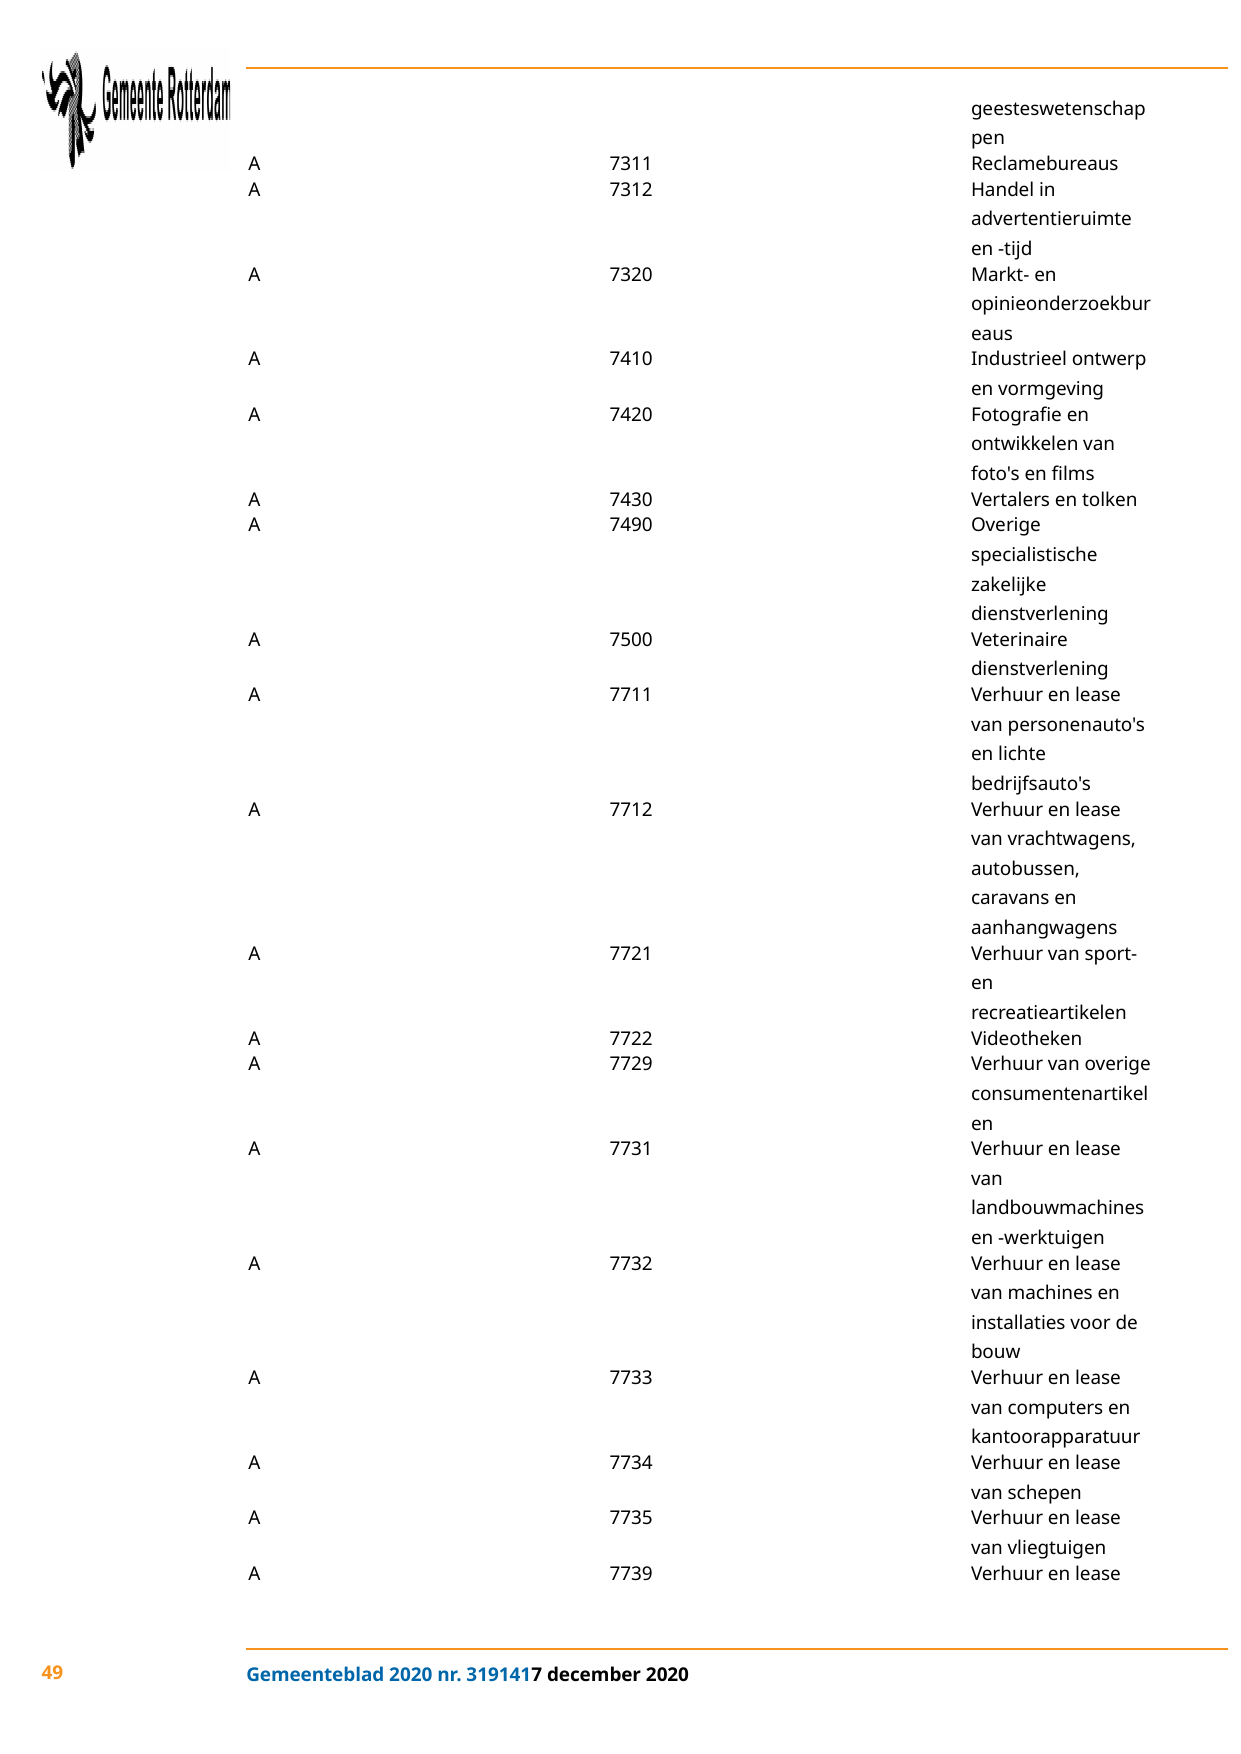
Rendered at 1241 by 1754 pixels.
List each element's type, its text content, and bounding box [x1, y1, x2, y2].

table_cell Verhuur van sport- en recreatieartikelen [971, 940, 1152, 1025]
table_cell A [248, 150, 609, 176]
table_cell Veterinaire dienstverlening [971, 626, 1152, 681]
table_cell Videotheken [971, 1025, 1152, 1051]
table_cell A [248, 486, 609, 512]
table_cell 7311 [609, 150, 971, 176]
table_cell 7490 [609, 512, 971, 626]
table_cell Vertalers en tolken [971, 486, 1152, 512]
table_cell 7733 [609, 1364, 971, 1449]
table_cell 7734 [609, 1449, 971, 1504]
table_cell Industrieel ontwerp en vormgeving [971, 346, 1152, 401]
table_cell 7711 [609, 681, 971, 796]
table_cell Verhuur en lease van vliegtuigen [971, 1505, 1152, 1560]
table_cell 7430 [609, 486, 971, 512]
table_cell A [248, 940, 609, 1025]
table_cell Handel in advertentieruimte en -tijd [971, 176, 1152, 261]
table_cell 7732 [609, 1250, 971, 1364]
table_cell A [248, 626, 609, 681]
table_cell Verhuur en lease van vrachtwagens, autobussen, caravans en aanhangwagens [971, 796, 1152, 940]
table_cell 7410 [609, 346, 971, 401]
table_cell Verhuur en lease van schepen [971, 1449, 1152, 1504]
table_cell A [248, 512, 609, 626]
table_cell 7722 [609, 1025, 971, 1051]
table_cell A [248, 261, 609, 346]
table_cell A [248, 346, 609, 401]
table_cell 7712 [609, 796, 971, 940]
table_cell A [248, 1025, 609, 1051]
table_cell Fotografie en ontwikkelen van foto's en films [971, 401, 1152, 486]
table_cell Overige specialistische zakelijke dienstverlening [971, 512, 1152, 626]
table_cell 7500 [609, 626, 971, 681]
table_cell Markt- en opinieonderzoekbureaus [971, 261, 1152, 346]
table_cell 7312 [609, 176, 971, 261]
table_cell A [248, 796, 609, 940]
table_cell 7320 [609, 261, 971, 346]
table_cell A [248, 1364, 609, 1449]
table_cell Verhuur van overige consumentenartikelen [971, 1051, 1152, 1135]
table_cell 7420 [609, 401, 971, 486]
table_cell geesteswetenschappen [971, 95, 1152, 150]
table_cell A [248, 1135, 609, 1250]
table_cell A [248, 176, 609, 261]
table_cell A [248, 681, 609, 796]
table_cell A [248, 1505, 609, 1560]
table_cell 7731 [609, 1135, 971, 1250]
table_cell Reclamebureaus [971, 150, 1152, 176]
picture [41, 47, 231, 172]
table_cell 7729 [609, 1051, 971, 1135]
table_cell 7739 [609, 1560, 971, 1586]
table_cell A [248, 1560, 609, 1586]
table_cell Verhuur en lease van machines en installaties voor de bouw [971, 1250, 1152, 1364]
table_cell 7735 [609, 1505, 971, 1560]
table_cell A [248, 401, 609, 486]
table_cell Verhuur en lease van personenauto's en lichte bedrijfsauto's [971, 681, 1152, 796]
table_cell [609, 95, 971, 150]
table_cell [248, 95, 609, 150]
table_cell A [248, 1051, 609, 1135]
table_cell Verhuur en lease van computers en kantoorapparatuur [971, 1364, 1152, 1449]
table_cell 7721 [609, 940, 971, 1025]
table_cell Verhuur en lease [971, 1560, 1152, 1586]
table_cell A [248, 1250, 609, 1364]
table_cell Verhuur en lease van landbouwmachines en -werktuigen [971, 1135, 1152, 1250]
table_cell A [248, 1449, 609, 1504]
